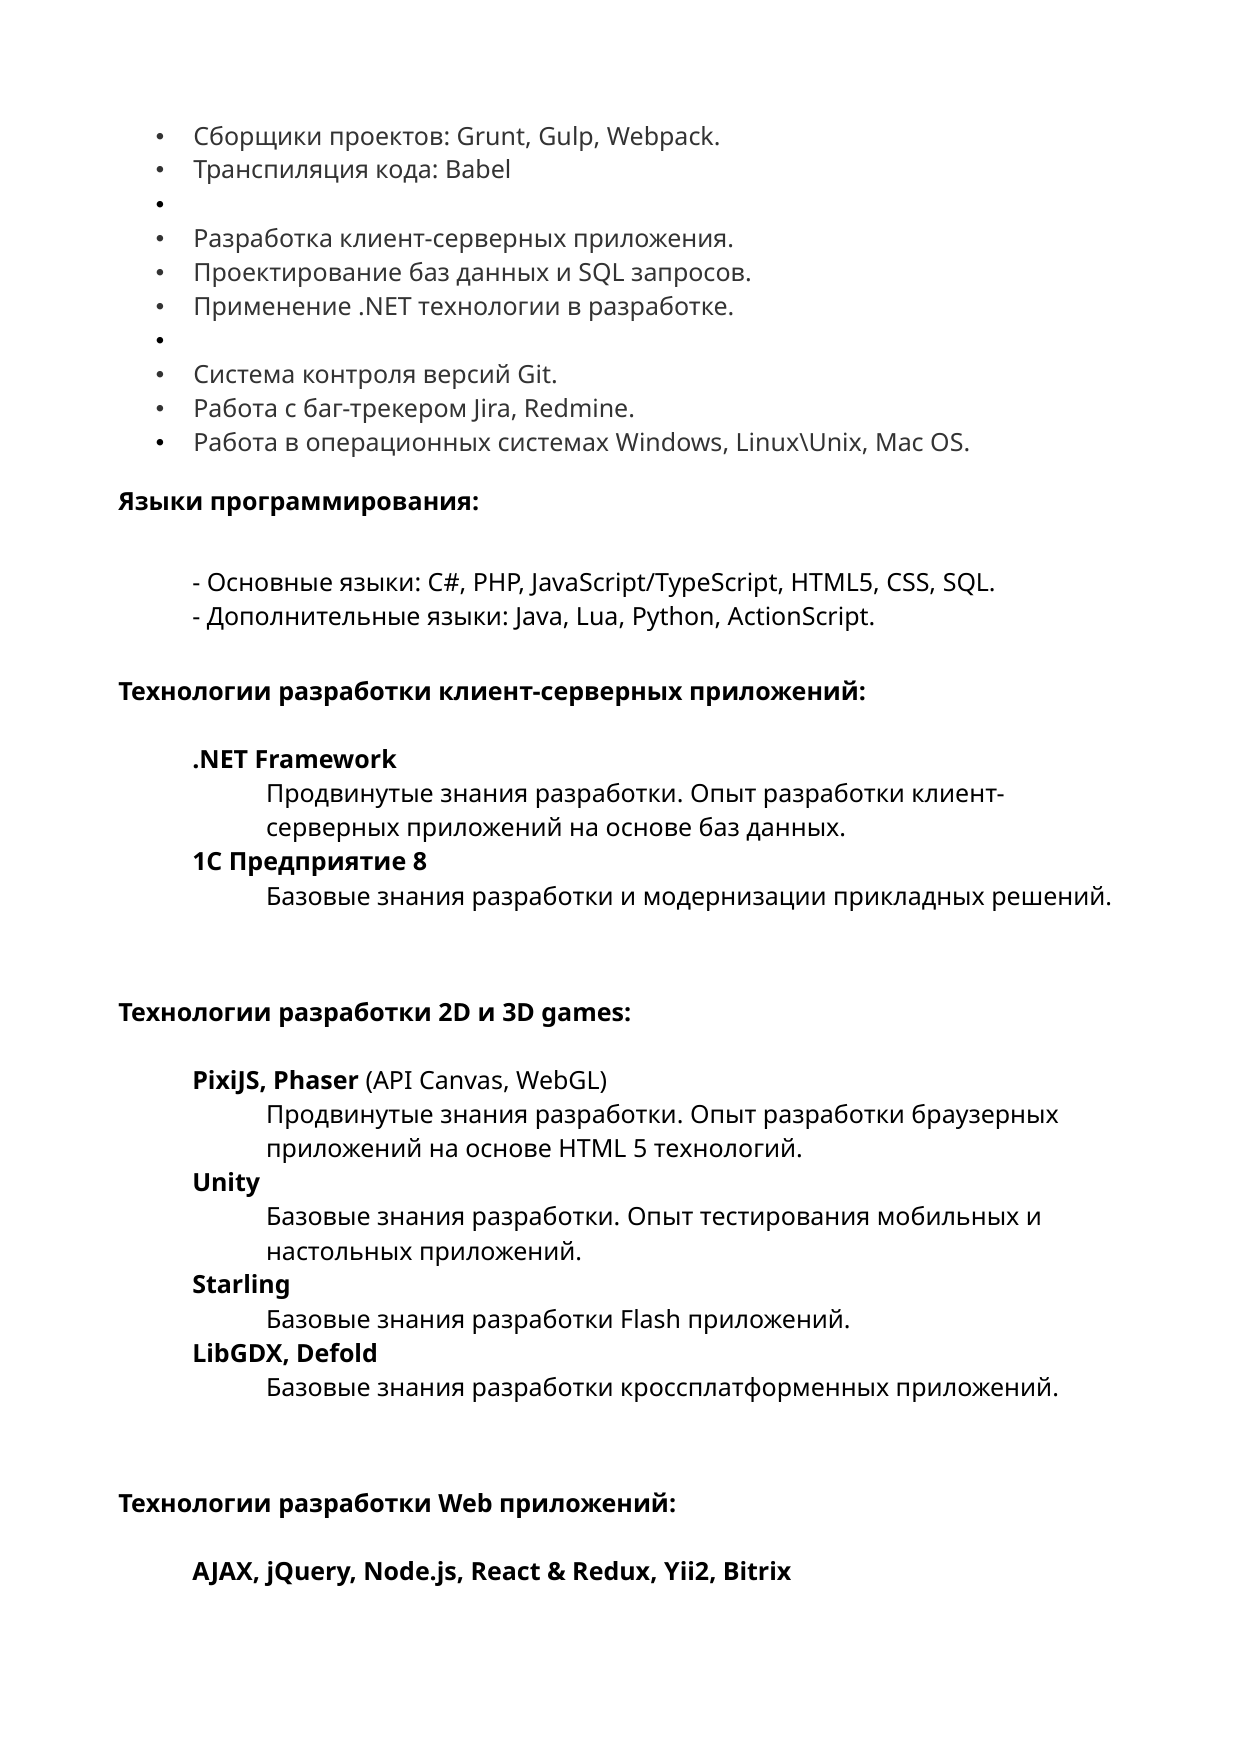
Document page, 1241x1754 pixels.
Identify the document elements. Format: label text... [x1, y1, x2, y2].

text AJAX, jQuery, Node.js, React & Redux, Yii2, Bitrix [192, 1520, 1122, 1588]
text .NET Framework [192, 708, 1122, 776]
list Проектирование баз данных и SQL запросов. [156, 254, 1122, 288]
list Применение .NET технологии в разработке. [156, 288, 1122, 322]
subtitle Технологии разработки Web приложений: [118, 1486, 1122, 1520]
text LibGDX, Defold [192, 1335, 1122, 1369]
list Разработка клиент-серверных приложения. [156, 220, 1122, 254]
subtitle Языки программирования: [118, 484, 1122, 518]
subtitle Технологии разработки 2D и 3D games: [118, 995, 1122, 1029]
text Базовые знания разработки и модернизации прикладных решений. [266, 878, 1122, 912]
text Unity [192, 1165, 1122, 1199]
list Работа в операционных системах Windows, Linux\Unix, Mac OS. [156, 425, 1122, 459]
list Система контроля версий Git. [156, 357, 1122, 391]
list Транспиляция кода: Babel [156, 152, 1122, 186]
text - Основные языки: C#, PHP, JavaScript/TypeScript, HTML5, CSS, SQL. - Дополнительные языки: Java, Lua, Python, ActionScript. [192, 530, 1122, 632]
text Базовые знания разработки кроссплатформенных приложений. [266, 1369, 1122, 1403]
text Базовые знания разработки. Опыт тестирования мобильных и настольных приложений. [266, 1199, 1122, 1267]
text Продвинутые знания разработки. Опыт разработки клиент-серверных приложений на основе баз данных. [266, 776, 1122, 844]
text PixiJS, Phaser (API Canvas, WebGL) [192, 1029, 1122, 1097]
list Сборщики проектов: Grunt, Gulp, Webpack. [156, 118, 1122, 152]
list Работа с баг-трекером Jira, Redmine. [156, 391, 1122, 425]
text Продвинутые знания разработки. Опыт разработки браузерных приложений на основе HTML 5 технологий. [266, 1097, 1122, 1165]
subtitle Технологии разработки клиент-серверных приложений: [118, 674, 1122, 708]
text 1С Предприятие 8 [192, 844, 1122, 878]
text Базовые знания разработки Flash приложений. [266, 1301, 1122, 1335]
text Starling [192, 1267, 1122, 1301]
